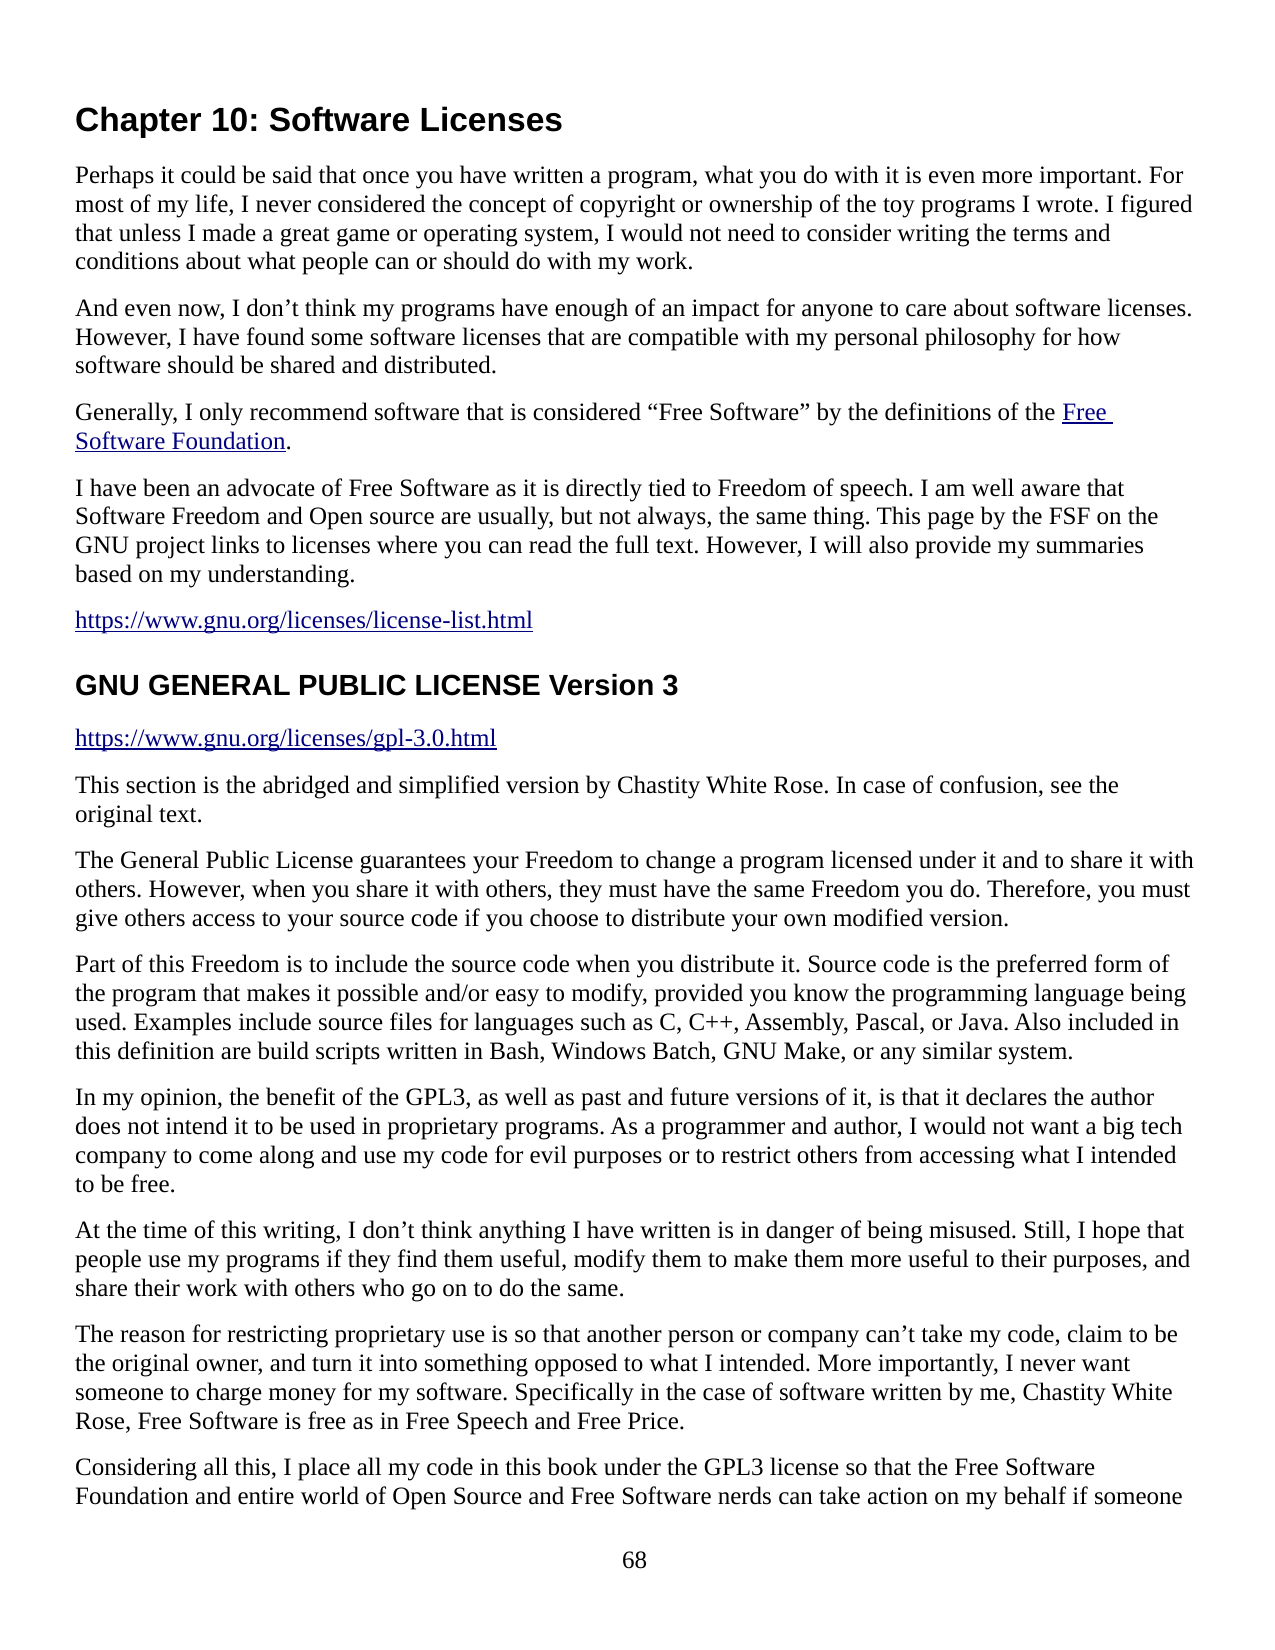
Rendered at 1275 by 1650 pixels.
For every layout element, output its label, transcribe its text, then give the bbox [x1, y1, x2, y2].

text In my opinion, the benefit of the GPL3, as well as past and future versions of it, is that it declares the author does not intend it to be used in proprietary programs. As a programmer and author, I would not want a big tech company to come along and use my code for evil purposes or to restrict others from accessing what I intended to be free. [75, 1082, 1200, 1197]
text The General Public License guarantees your Freedom to change a program licensed under it and to share it with others. However, when you share it with others, they must have the same Freedom you do. Therefore, you must give others access to your source code if you choose to distribute your own modified version. [75, 845, 1200, 932]
text https://www.gnu.org/licenses/gpl-3.0.html [75, 723, 1200, 752]
subtitle Chapter 10: Software Licenses [75, 100, 1200, 139]
text And even now, I don’t think my programs have enough of an impact for anyone to care about software licenses. However, I have found some software licenses that are compatible with my personal philosophy for how software should be shared and distributed. [75, 293, 1200, 379]
text At the time of this writing, I don’t think anything I have written is in danger of being misused. Still, I hope that people use my programs if they find them useful, modify them to make them more useful to their purposes, and share their work with others who go on to do the same. [75, 1215, 1200, 1302]
text The reason for restricting proprietary use is so that another person or company can’t take my code, claim to be the original owner, and turn it into something opposed to what I intended. More importantly, I never want someone to charge money for my software. Specifically in the case of software written by me, Chastity White Rose, Free Software is free as in Free Speech and Free Price. [75, 1319, 1200, 1434]
text Generally, I only recommend software that is considered “Free Software” by the definitions of the Free Software Foundation. [75, 397, 1200, 455]
text Considering all this, I place all my code in this book under the GPL3 license so that the Free Software Foundation and entire world of Open Source and Free Software nerds can take action on my behalf if someone [75, 1452, 1200, 1510]
text Perhaps it could be said that once you have written a program, what you do with it is even more important. For most of my life, I never considered the concept of copyright or ownership of the toy programs I wrote. I figured that unless I made a great game or operating system, I would not need to consider writing the terms and conditions about what people can or should do with my work. [75, 160, 1200, 275]
text https://www.gnu.org/licenses/license-list.html [75, 606, 1200, 634]
subtitle GNU GENERAL PUBLIC LICENSE Version 3 [75, 668, 1200, 702]
text I have been an advocate of Free Software as it is directly tied to Freedom of speech. I am well aware that Software Freedom and Open source are usually, but not always, the same thing. This page by the FSF on the GNU project links to licenses where you can read the full text. However, I will also provide my summaries based on my understanding. [75, 473, 1200, 588]
text Part of this Freedom is to include the source code when you distribute it. Source code is the preferred form of the program that makes it possible and/or easy to modify, provided you know the programming language being used. Examples include source files for languages such as C, C++, Assembly, Pascal, or Java. Also included in this definition are build scripts written in Bash, Windows Batch, GNU Make, or any similar system. [75, 949, 1200, 1064]
text This section is the abridged and simplified version by Chastity White Rose. In case of confusion, see the original text. [75, 770, 1200, 827]
